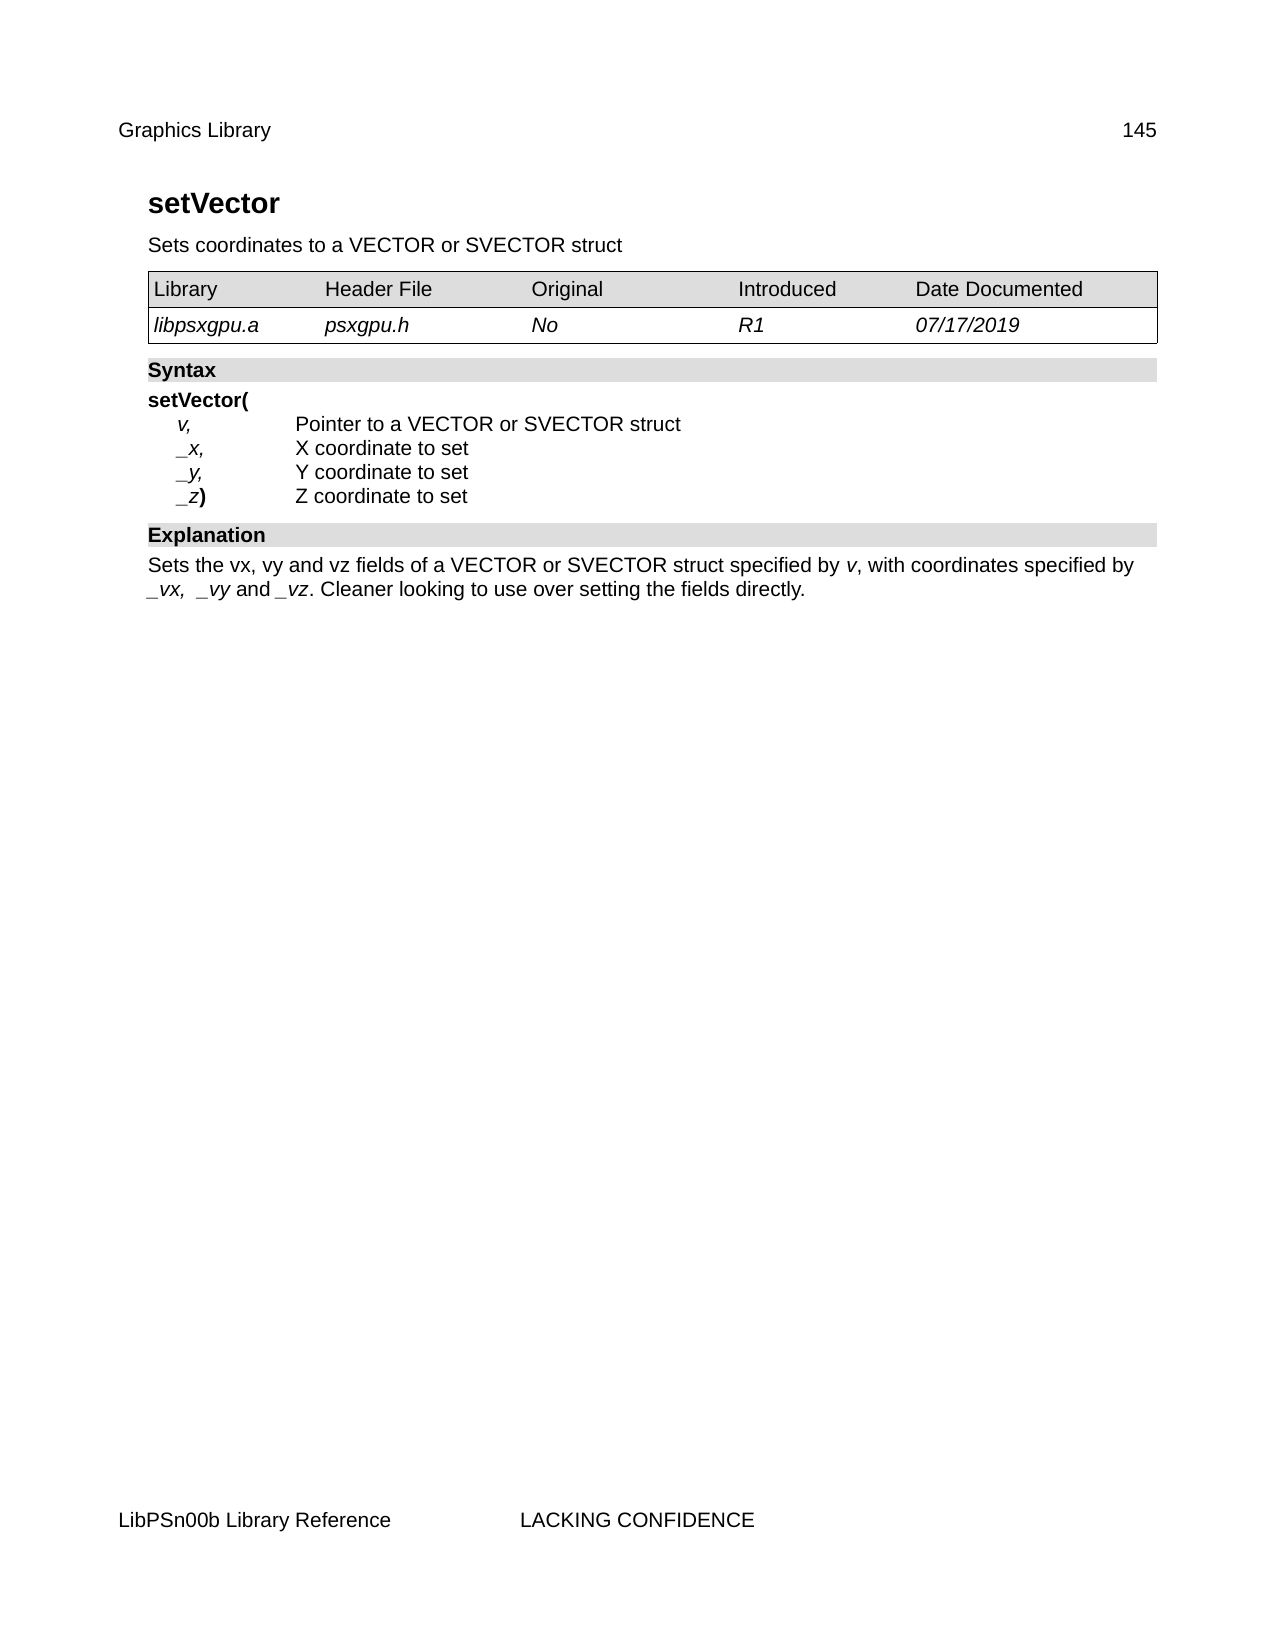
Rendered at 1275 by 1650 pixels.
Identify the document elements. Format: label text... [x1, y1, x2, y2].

text Sets coordinates to a VECTOR or SVECTOR struct [148, 232, 1157, 256]
text libpsxgpu.a psxgpu.h No R1 07/17/2019 [149, 308, 1157, 343]
text setVector( [148, 388, 1157, 412]
subtitle setVector [148, 186, 1157, 220]
text _y, Y coordinate to set [148, 460, 1157, 484]
text Library Header File Original Introduced Date Documented [149, 272, 1157, 307]
subtitle Syntax [148, 358, 1157, 382]
text _z) Z coordinate to set [148, 484, 1157, 508]
subtitle Explanation [148, 523, 1157, 547]
text Sets the vx, vy and vz fields of a VECTOR or SVECTOR struct specified by v, with coordinates specified by _vx, _vy and _vz. Cleaner looking to use over setting the fields directly. [148, 552, 1157, 600]
text _x, X coordinate to set [148, 436, 1157, 460]
text v, Pointer to a VECTOR or SVECTOR struct [148, 412, 1157, 436]
